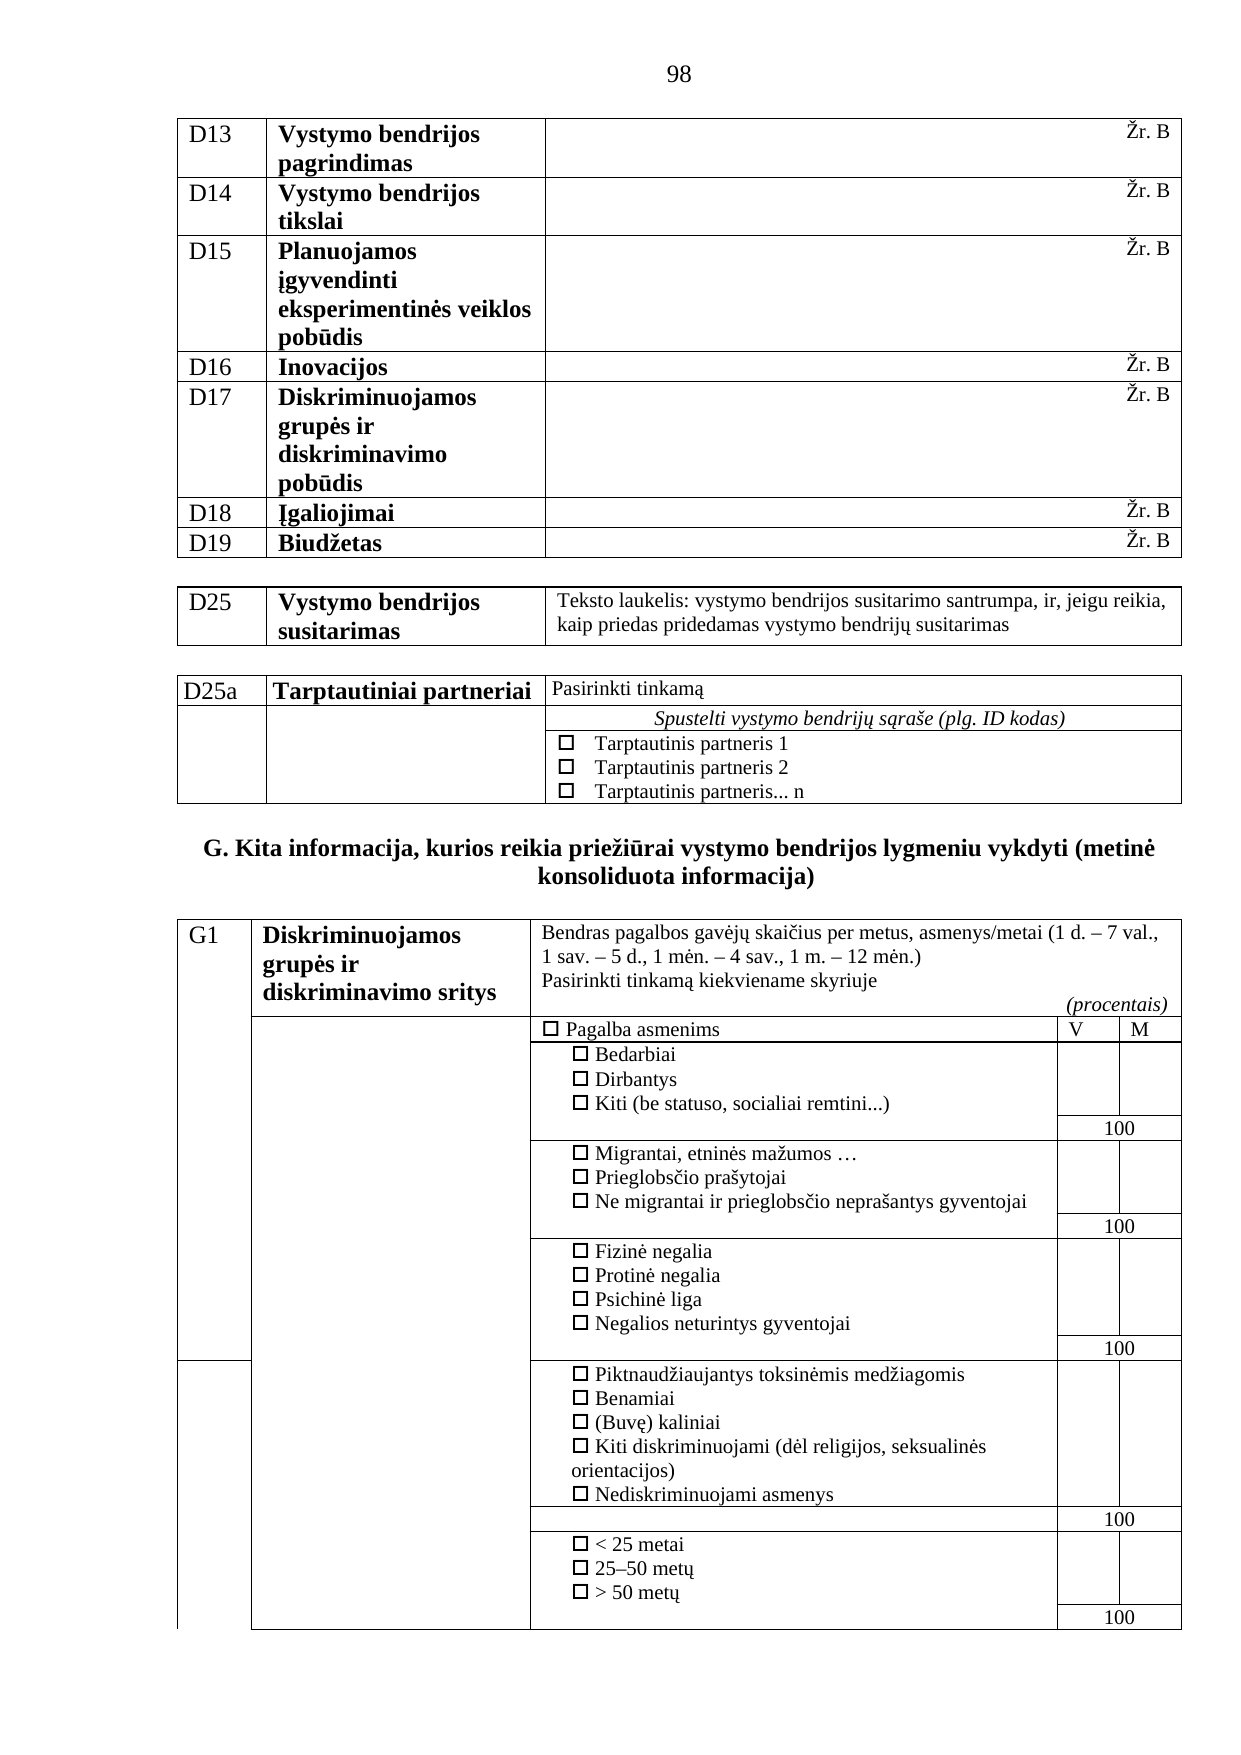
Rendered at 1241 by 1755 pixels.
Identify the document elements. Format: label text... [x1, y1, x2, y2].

table_header G1 [178, 920, 251, 1016]
table_cell Spustelti vystymo bendrijų sąraše (plg. ID kodas) [546, 706, 1181, 730]
table_header Bendras pagalbos gavėjų skaičius per metus, asmenys/metai (1 d. – 7 val., 1 sav. – 5 d., 1 mėn. – 4 sav., 1 m. – 12 mėn.) Pasirinkti tinkamą kiekviename skyriuje (procentais) [531, 920, 1181, 1016]
table_cell [178, 1140, 251, 1213]
table_cell [178, 1506, 251, 1531]
table_cell [531, 1043, 560, 1114]
table_cell [531, 1532, 560, 1604]
table_cell [1120, 1239, 1181, 1335]
table_cell [531, 1604, 560, 1629]
table_cell Vystymo bendrijos pagrindimas [267, 119, 545, 177]
table_cell Vystymo bendrijos tikslai [267, 178, 545, 235]
table_cell [1058, 1361, 1119, 1506]
table_cell Žr. B [546, 528, 1181, 557]
table_cell [1120, 1361, 1181, 1506]
table_cell [178, 1335, 251, 1360]
table_header Teksto laukelis: vystymo bendrijos susitarimo santrumpa, ir, jeigu reikia, kaip priedas pridedamas vystymo bendrijų susitarimas [546, 588, 1181, 645]
table_cell [1120, 1043, 1181, 1114]
table_cell [531, 1141, 560, 1213]
table_cell D16 [178, 352, 266, 381]
table_cell M [1120, 1017, 1181, 1041]
table_cell [560, 1604, 1057, 1629]
table_cell D18 [178, 498, 266, 527]
table_cell [1120, 1532, 1181, 1604]
table_cell [1058, 1043, 1119, 1114]
table_cell [178, 1016, 251, 1114]
table_cell [531, 1361, 560, 1506]
table_cell D19 [178, 528, 266, 557]
table_cell [531, 1239, 560, 1335]
table_header Tarptautiniai partneriai [267, 676, 545, 704]
table_header Vystymo bendrijos susitarimas [267, 588, 545, 645]
table_cell V [1058, 1017, 1119, 1041]
table_cell Planuojamos įgyvendinti eksperimentinės veiklos pobūdis [267, 236, 545, 351]
table_cell Žr. B [546, 119, 1181, 177]
table_cell Žr. B [546, 352, 1181, 381]
table_cell [531, 1335, 560, 1360]
table_cell 100 [1058, 1214, 1181, 1238]
text G. Kita informacija, kurios reikia priežiūrai vystymo bendrijos lygmeniu vykdyti (metinė konsoliduota informacija) [177, 833, 1181, 890]
table_cell [178, 706, 266, 803]
table_cell Žr. B [546, 236, 1181, 351]
table_cell [1058, 1141, 1119, 1213]
table_cell 100 [1058, 1507, 1181, 1531]
table_cell [560, 1507, 1057, 1531]
table_cell Įgaliojimai [267, 498, 545, 527]
table_cell D14 [178, 178, 266, 235]
table_cell D13 [178, 119, 266, 177]
table_cell 100 [1058, 1336, 1181, 1360]
table_header Pasirinkti tinkamą [546, 676, 1181, 704]
table_cell [178, 1213, 251, 1238]
table_cell  Migrantai, etninės mažumos …  Prieglobsčio prašytojai  Ne migrantai ir prieglobsčio neprašantys gyventojai [560, 1141, 1057, 1213]
table_cell [531, 1213, 560, 1238]
table_cell  < 25 metai  25–50 metų  > 50 metų [560, 1532, 1057, 1604]
table_cell Žr. B [546, 178, 1181, 235]
table_cell [1120, 1141, 1181, 1213]
table_cell D15 [178, 236, 266, 351]
table_cell  Piktnaudžiaujantys toksinėmis medžiagomis  Benamiai  (Buvę) kaliniai  Kiti diskriminuojami (dėl religijos, seksualinės orientacijos)  Nediskriminuojami asmenys [560, 1361, 1057, 1506]
table_header D25a [178, 676, 266, 704]
table_cell [178, 1361, 251, 1506]
table_cell [267, 706, 545, 803]
table_cell Biudžetas [267, 528, 545, 557]
table_header Diskriminuojamos grupės ir diskriminavimo sritys [252, 920, 530, 1016]
table_cell [178, 1531, 251, 1604]
table_cell [1058, 1239, 1119, 1335]
table_cell  Bedarbiai  Dirbantys  Kiti (be statuso, socialiai remtini...) [560, 1043, 1057, 1114]
table_cell [178, 1238, 251, 1335]
table_cell [560, 1335, 1057, 1360]
table_cell [178, 1115, 251, 1140]
table_cell 100 [1058, 1605, 1181, 1629]
table_cell  Fizinė negalia  Protinė negalia  Psichinė liga  Negalios neturintys gyventojai [560, 1239, 1057, 1335]
table_cell [178, 1604, 251, 1629]
table_cell 100 [1058, 1116, 1181, 1140]
table_cell  Pagalba asmenims [531, 1017, 1057, 1041]
table_cell [252, 1017, 530, 1629]
table_cell  Tarptautinis partneris 1  Tarptautinis partneris 2  Tarptautinis partneris... n [546, 731, 1181, 803]
table_cell [531, 1507, 560, 1531]
table_cell [560, 1213, 1057, 1238]
table_cell Žr. B [546, 382, 1181, 497]
table_cell Žr. B [546, 498, 1181, 527]
table_cell [531, 1115, 560, 1140]
table_cell Diskriminuojamos grupės ir diskriminavimo pobūdis [267, 382, 545, 497]
table_header D25 [178, 588, 266, 645]
table_cell D17 [178, 382, 266, 497]
table_cell [1058, 1532, 1119, 1604]
table_cell Inovacijos [267, 352, 545, 381]
table_cell [560, 1115, 1057, 1140]
